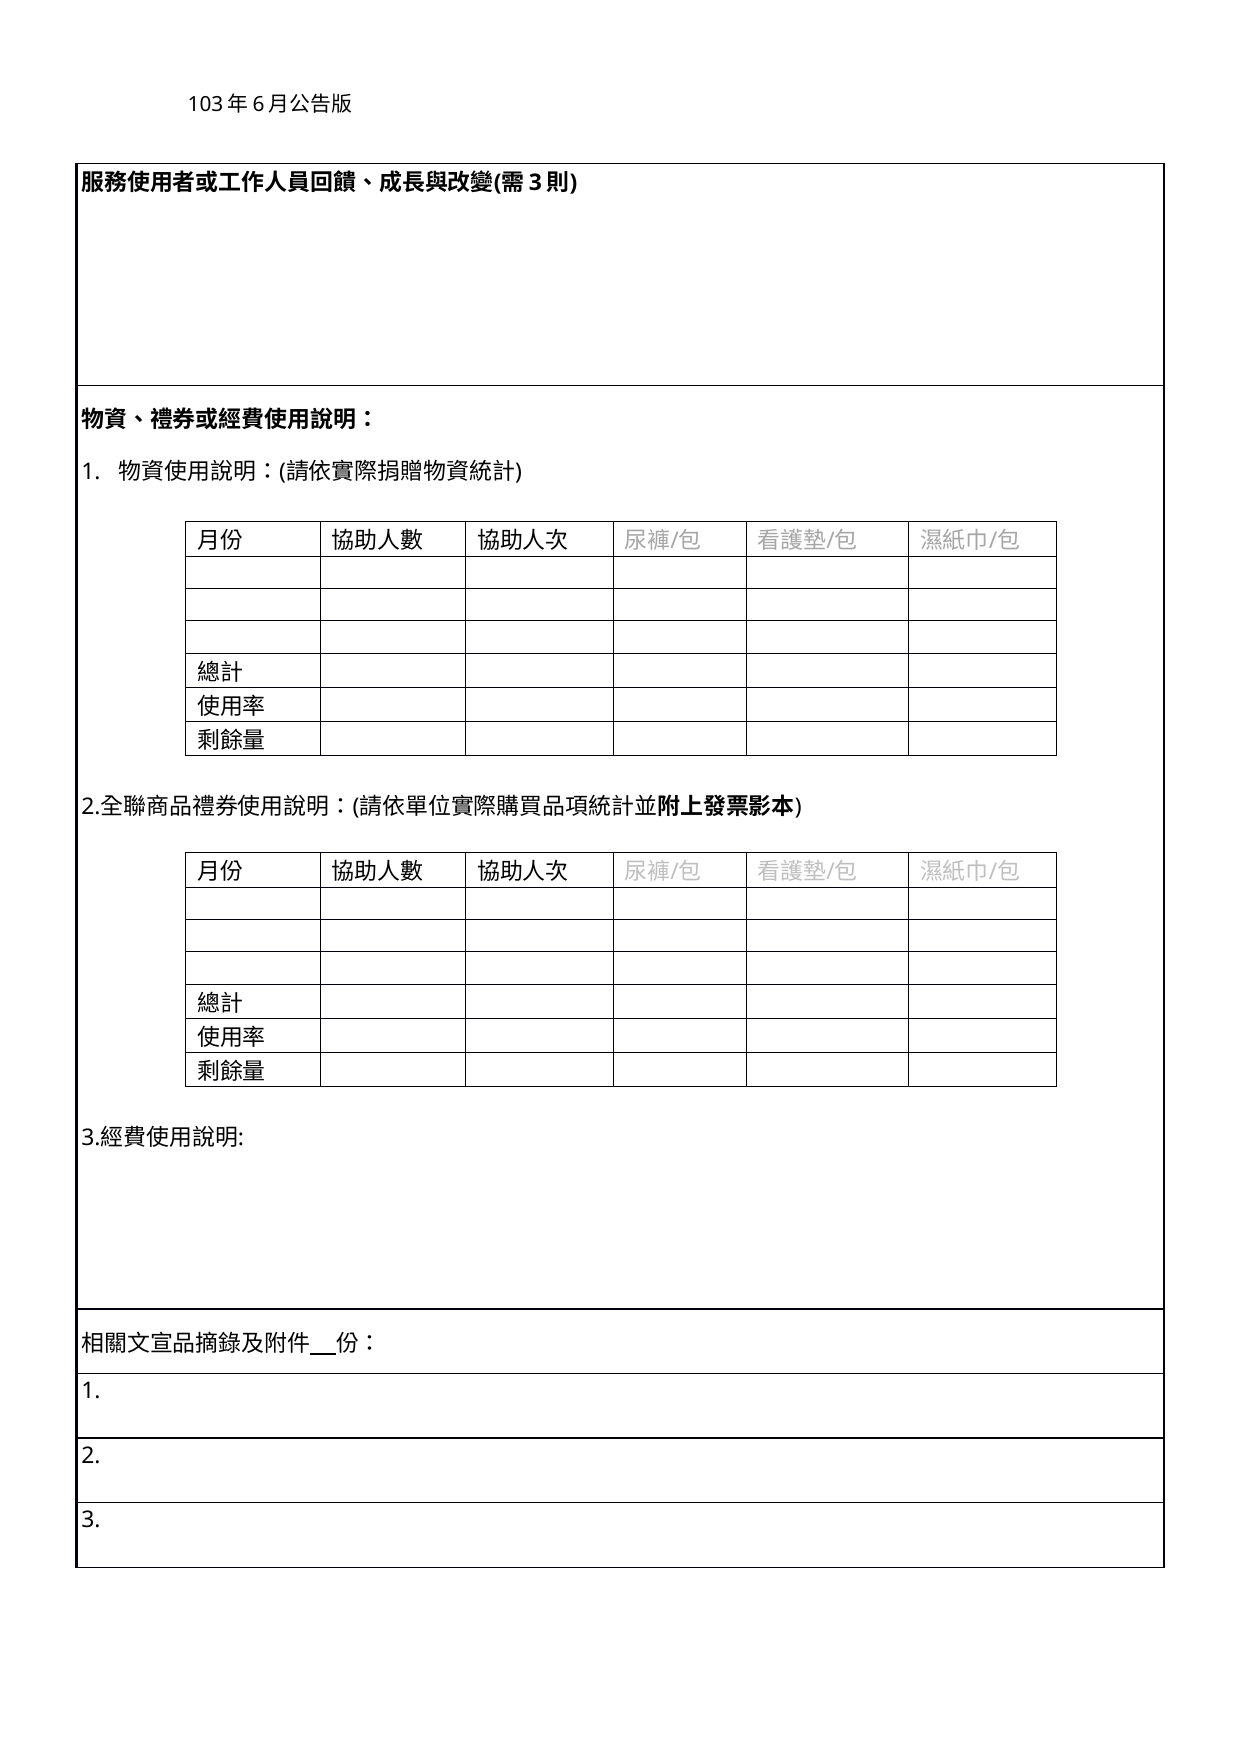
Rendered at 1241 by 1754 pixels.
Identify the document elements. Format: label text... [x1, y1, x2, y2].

table_cell [186, 621, 320, 652]
table_cell [321, 722, 465, 755]
table_cell [321, 621, 465, 652]
table_cell [321, 557, 465, 588]
table_cell [614, 920, 746, 951]
table_cell 使用率 [186, 688, 320, 721]
table_header 濕紙巾/包 [909, 522, 1056, 556]
table_cell 剩餘量 [186, 722, 320, 755]
table_cell [466, 888, 613, 919]
table_cell [614, 621, 746, 652]
table_cell [614, 589, 746, 620]
table_cell [466, 688, 613, 721]
table_cell [747, 589, 908, 620]
table_cell [321, 888, 465, 919]
table_cell [321, 1019, 465, 1052]
table_cell [466, 621, 613, 652]
table_cell [321, 654, 465, 687]
table_header 尿褲/包 [614, 853, 746, 887]
table_cell [747, 888, 908, 919]
table_cell [321, 920, 465, 951]
table_cell 1. [78, 1374, 1163, 1437]
table_cell [747, 654, 908, 687]
table_cell [321, 688, 465, 721]
table_cell [614, 1019, 746, 1052]
table_header 協助人次 [466, 522, 613, 556]
table_cell [747, 557, 908, 588]
table_cell [909, 688, 1056, 721]
table_cell [614, 952, 746, 983]
table_cell [614, 888, 746, 919]
table_cell 總計 [186, 985, 320, 1018]
table_cell [186, 589, 320, 620]
table_cell [466, 920, 613, 951]
table_cell [321, 952, 465, 983]
table_cell 物資、禮券或經費使用說明： 物資使用說明：(請依實際捐贈物資統計) 2.全聯商品禮券使用說明：(請依單位實際購買品項統計並附上發票影本) 3.經費使用說明: [78, 386, 1163, 1308]
table_cell [614, 654, 746, 687]
table_cell [466, 1053, 613, 1086]
table_cell [747, 1019, 908, 1052]
table_cell 3. [78, 1503, 1163, 1566]
table_cell [909, 888, 1056, 919]
table_cell [614, 688, 746, 721]
table_cell [321, 985, 465, 1018]
table_cell [909, 557, 1056, 588]
table_cell [614, 722, 746, 755]
table_header 看護墊/包 [747, 522, 908, 556]
table_cell 使用率 [186, 1019, 320, 1052]
table_cell [909, 722, 1056, 755]
table_header 看護墊/包 [747, 853, 908, 887]
table_cell [466, 1019, 613, 1052]
table_cell [747, 722, 908, 755]
table_cell 相關文宣品摘錄及附件 份： [78, 1310, 1163, 1373]
table_cell [186, 888, 320, 919]
table_cell [614, 985, 746, 1018]
table_cell [747, 985, 908, 1018]
table_cell [909, 985, 1056, 1018]
table_cell [466, 952, 613, 983]
table_cell [747, 920, 908, 951]
table_cell [321, 1053, 465, 1086]
table_cell [466, 985, 613, 1018]
table_cell [466, 589, 613, 620]
table_cell [466, 722, 613, 755]
table_header 協助人數 [321, 853, 465, 887]
table_header 協助人次 [466, 853, 613, 887]
table_header 月份 [186, 522, 320, 556]
table_header 協助人數 [321, 522, 465, 556]
table_cell 剩餘量 [186, 1053, 320, 1086]
table_cell [909, 654, 1056, 687]
table_cell [909, 952, 1056, 983]
table_cell [747, 952, 908, 983]
table_cell [909, 920, 1056, 951]
table_cell [466, 654, 613, 687]
table_cell [747, 1053, 908, 1086]
table_cell [186, 920, 320, 951]
table_cell [186, 952, 320, 983]
table_cell [186, 557, 320, 588]
table_cell [909, 621, 1056, 652]
table_header 尿褲/包 [614, 522, 746, 556]
table_cell 2. [78, 1439, 1163, 1502]
table_cell [909, 1053, 1056, 1086]
table_cell 總計 [186, 654, 320, 687]
table_cell [747, 621, 908, 652]
table_cell [466, 557, 613, 588]
table_cell [321, 589, 465, 620]
table_cell [747, 688, 908, 721]
table_cell [614, 1053, 746, 1086]
table_cell [909, 1019, 1056, 1052]
table_cell [614, 557, 746, 588]
table_header 月份 [186, 853, 320, 887]
table_cell 服務使用者或工作人員回饋、成長與改變(需3則) [78, 164, 1163, 385]
table_header 濕紙巾/包 [909, 853, 1056, 887]
table_cell [909, 589, 1056, 620]
